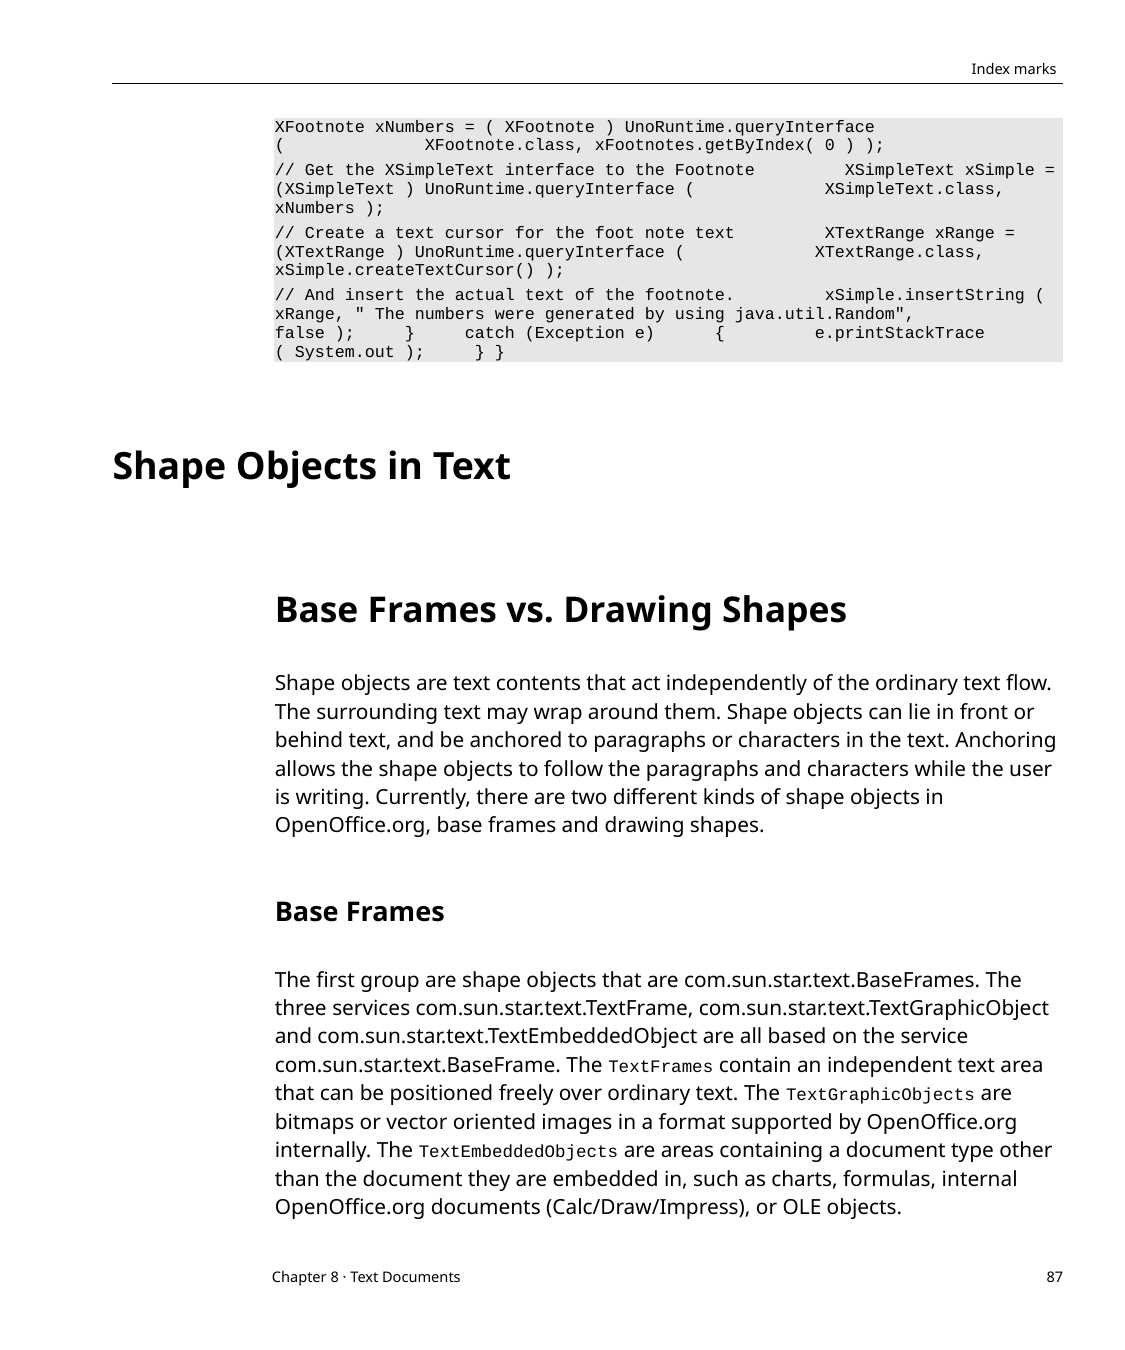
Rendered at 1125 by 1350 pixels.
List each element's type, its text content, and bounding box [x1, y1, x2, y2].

subtitle Base Frames vs. Drawing Shapes [274, 584, 1063, 633]
text XFootnote xNumbers = ( XFootnote ) UnoRuntime.queryInterface ( XFootnote.class, xFootnotes.getByIndex( 0 ) ); [274, 118, 1063, 156]
text // Create a text cursor for the foot note text XTextRange xRange = (XTextRange ) UnoRuntime.queryInterface ( XTextRange.class, xSimple.createTextCursor() ); [274, 224, 1063, 281]
text The first group are shape objects that are com.sun.star.text.BaseFrames. The three services com.sun.star.text.TextFrame, com.sun.star.text.TextGraphicObject and com.sun.star.text.TextEmbeddedObject are all based on the service com.sun.star.text.BaseFrame. The TextFrames contain an independent text area that can be positioned freely over ordinary text. The TextGraphicObjects are bitmaps or vector oriented images in a format supported by OpenOffice.org internally. The TextEmbeddedObjects are areas containing a document type other than the document they are embedded in, such as charts, formulas, internal OpenOffice.org documents (Calc/Draw/Impress), or OLE objects. [274, 965, 1063, 1221]
text Shape objects are text contents that act independently of the ordinary text flow. The surrounding text may wrap around them. Shape objects can lie in front or behind text, and be anchored to paragraphs or characters in the text. Anchoring allows the shape objects to follow the paragraphs and characters while the user is writing. Currently, there are two different kinds of shape objects in OpenOffice.org, base frames and drawing shapes. [274, 668, 1063, 839]
text // Get the XSimpleText interface to the Footnote XSimpleText xSimple = (XSimpleText ) UnoRuntime.queryInterface ( XSimpleText.class, xNumbers ); [274, 162, 1063, 218]
text // And insert the actual text of the footnote. xSimple.insertString ( xRange, " The numbers were generated by using java.util.Random", false ); } catch (Exception e) { e.printStackTrace ( System.out ); } } [274, 287, 1063, 362]
subtitle Shape Objects in Text [112, 439, 1063, 490]
subtitle Base Frames [274, 892, 1063, 929]
